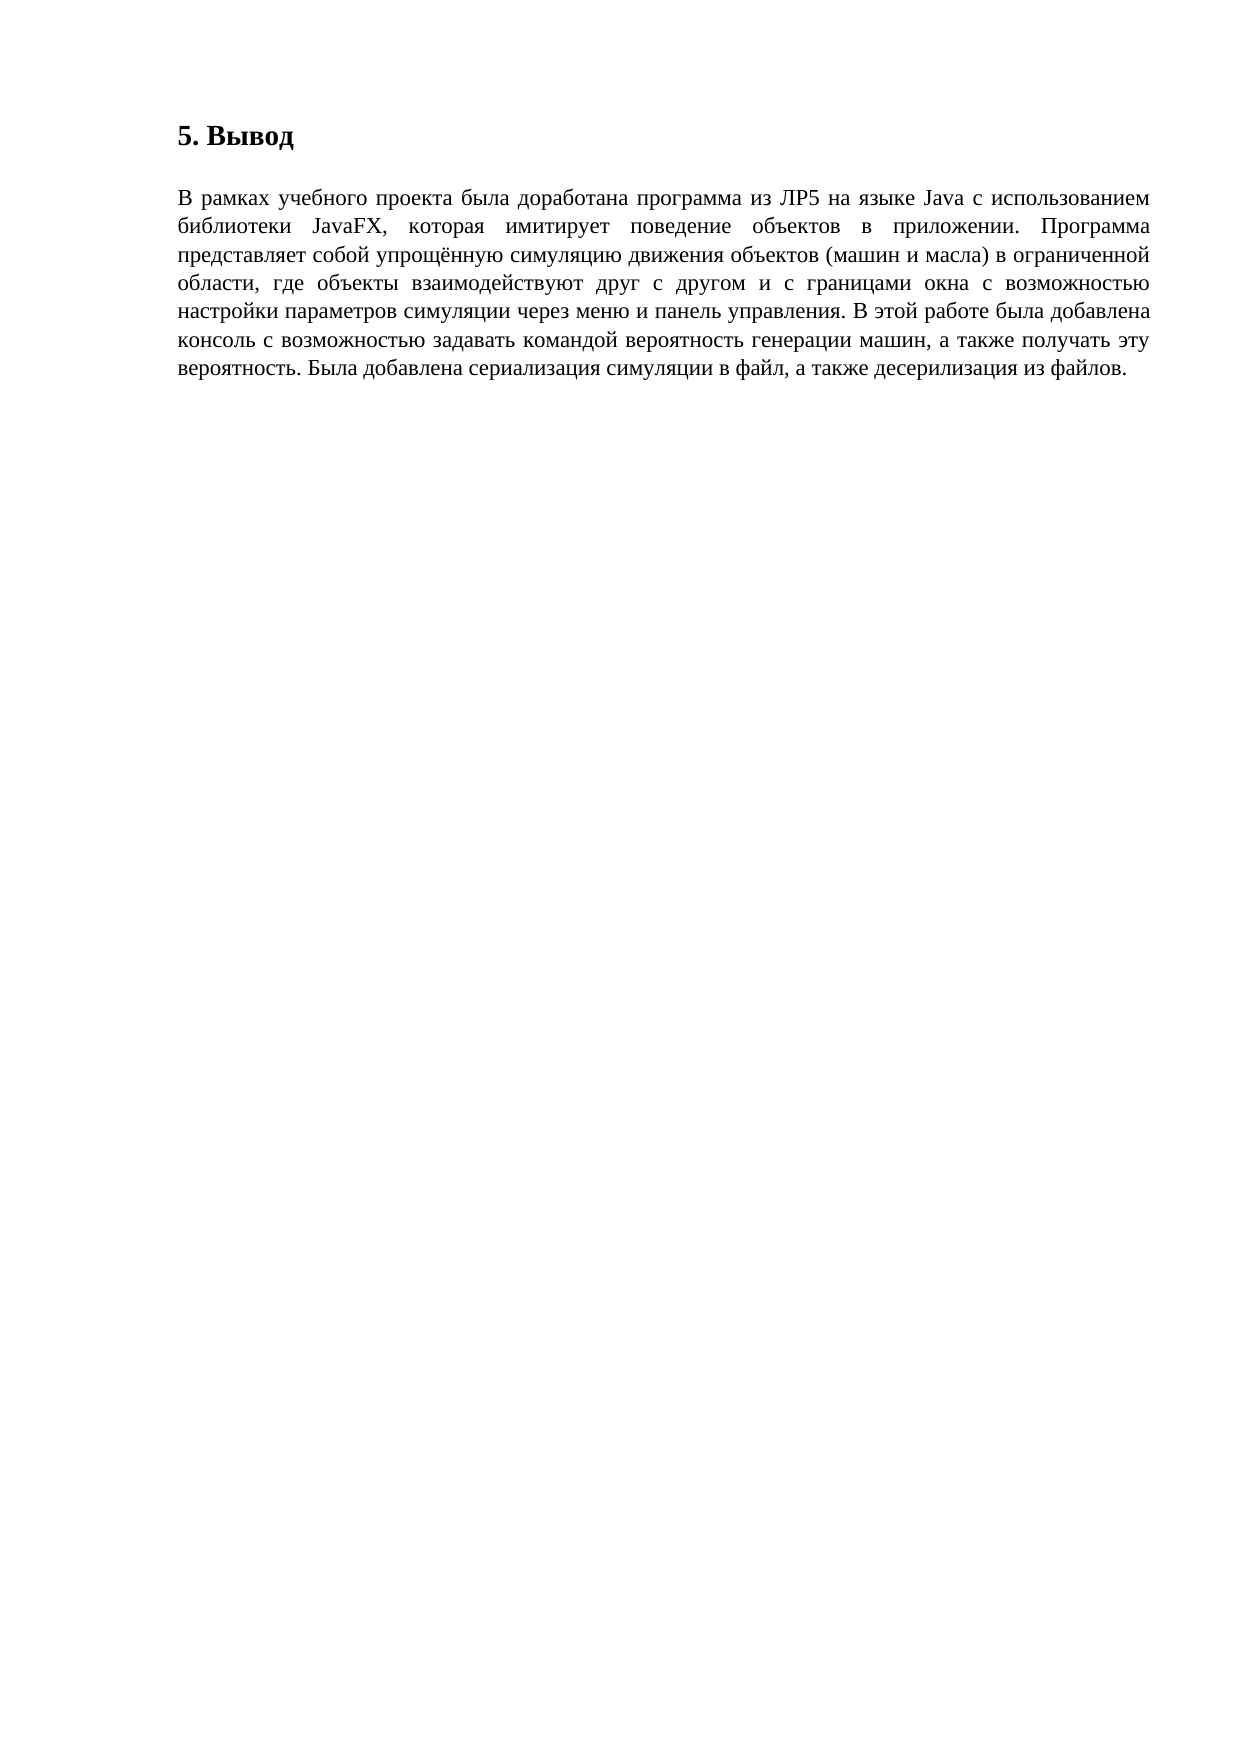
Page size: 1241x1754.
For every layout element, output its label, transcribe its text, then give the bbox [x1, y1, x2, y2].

text 5. Вывод [177, 118, 1152, 152]
text В рамках учебного проекта была доработана программа из ЛР5 на языке Java с использованием библиотеки JavaFX, которая имитирует поведение объектов в приложении. Программа представляет собой упрощённую симуляцию движения объектов (машин и масла) в ограниченной области, где объекты взаимодействуют друг с другом и с границами окна с возможностью настройки параметров симуляции через меню и панель управления. В этой работе была добавлена консоль с возможностью задавать командой вероятность генерации машин, а также получать эту вероятность. Была добавлена сериализация симуляции в файл, а также десерилизация из файлов. [177, 184, 1152, 381]
